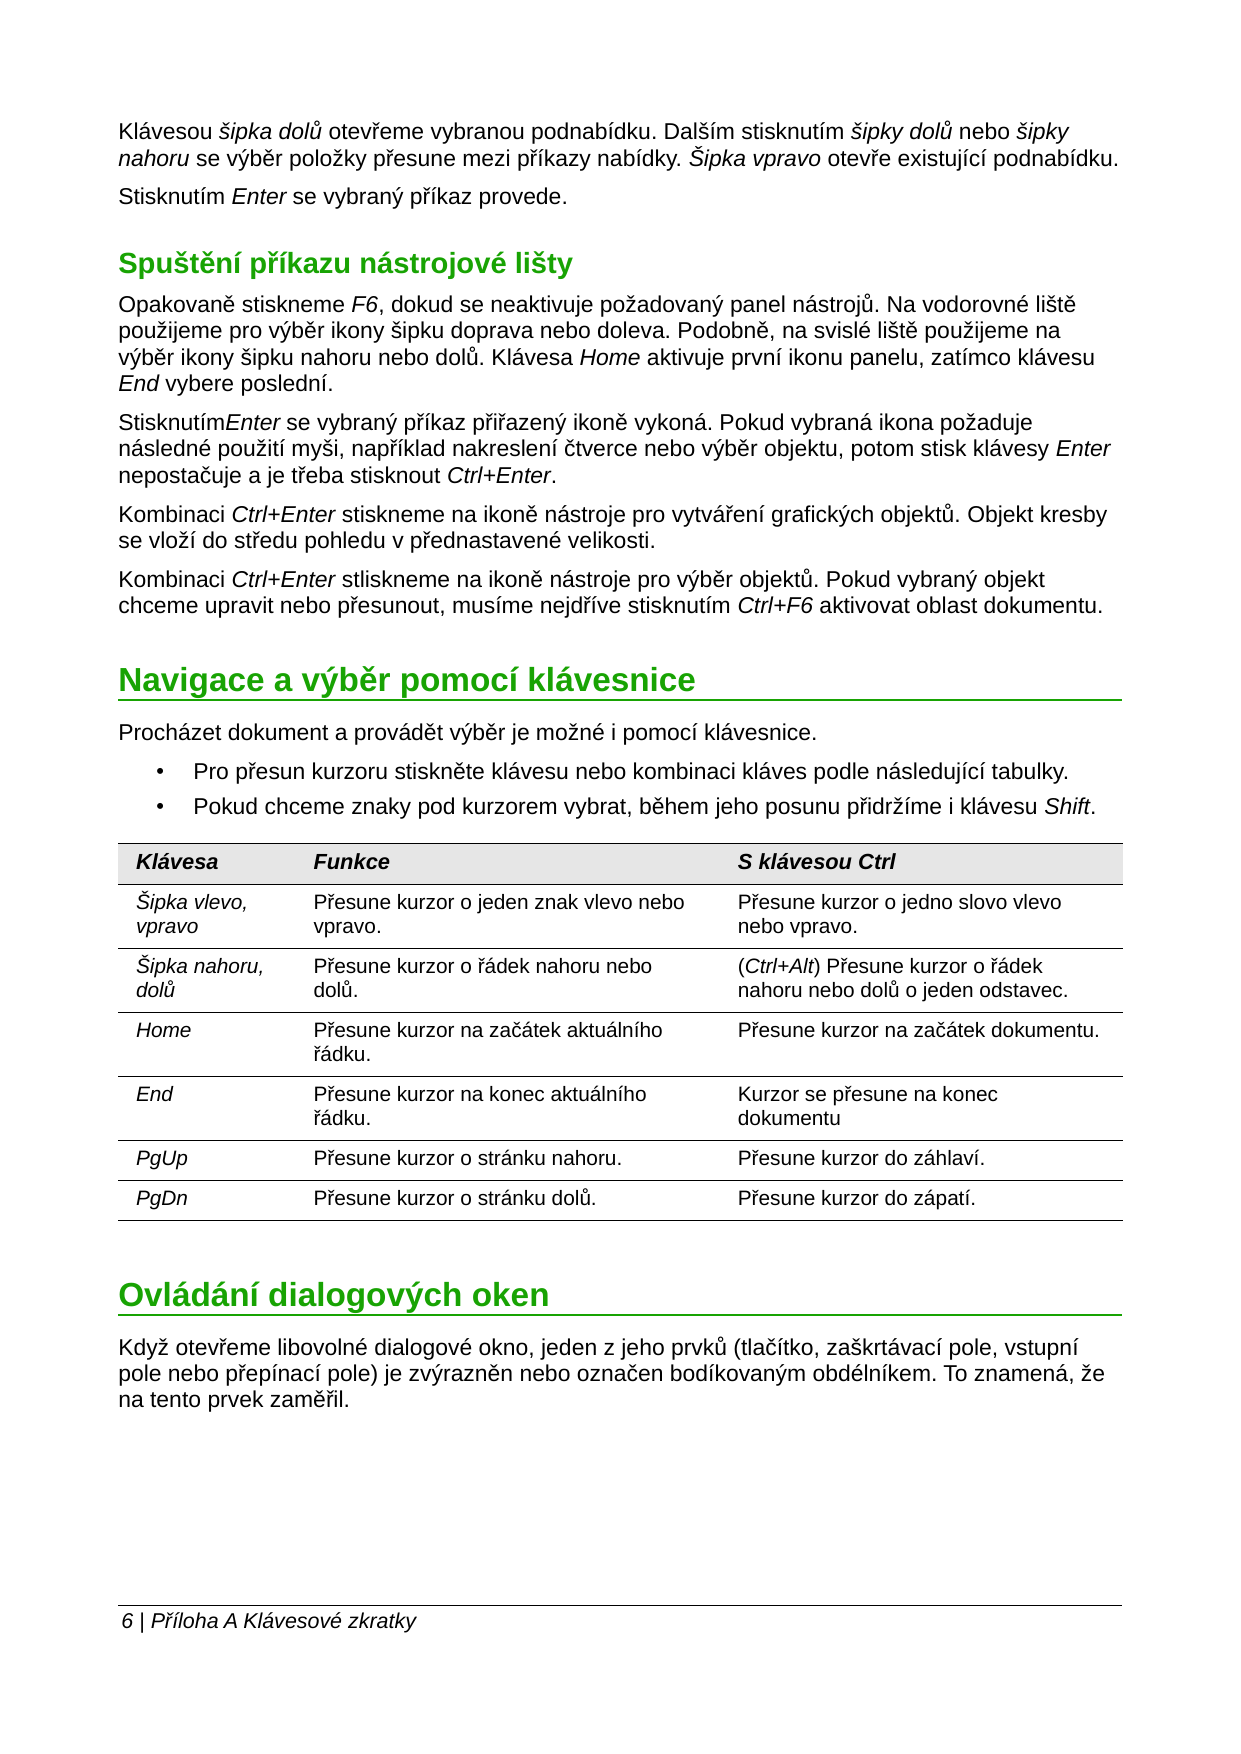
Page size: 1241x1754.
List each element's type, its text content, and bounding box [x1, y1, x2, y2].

table_cell Přesune kurzor o jedno slovo vlevo nebo vpravo. [720, 885, 1123, 948]
table_cell Přesune kurzor do záhlaví. [720, 1141, 1123, 1180]
subtitle Spuštění příkazu nástrojové lišty [118, 246, 1122, 279]
table_cell Kurzor se přesune na konec dokumentu [720, 1077, 1123, 1140]
table_cell Přesune kurzor na začátek aktuálního řádku. [296, 1013, 720, 1076]
list Pokud chceme znaky pod kurzorem vybrat, během jeho posunu přidržíme i klávesu Shift. [156, 793, 1122, 819]
table_cell PgDn [118, 1181, 296, 1220]
table_cell Přesune kurzor o stránku nahoru. [296, 1141, 720, 1180]
text Když otevřeme libovolné dialogové okno, jeden z jeho prvků (tlačítko, zaškrtávací pole, vstupní pole nebo přepínací pole) je zvýrazněn nebo označen bodíkovaným obdélníkem. To znamená, že na tento prvek zaměřil. [118, 1333, 1122, 1412]
table_cell Home [118, 1013, 296, 1076]
table_cell (Ctrl+Alt) Přesune kurzor o řádek nahoru nebo dolů o jeden odstavec. [720, 949, 1123, 1012]
text StisknutímEnter se vybraný příkaz přiřazený ikoně vykoná. Pokud vybraná ikona požaduje následné použití myši, například nakreslení čtverce nebo výběr objektu, potom stisk klávesy Enter nepostačuje a je třeba stisknout Ctrl+Enter. [118, 409, 1122, 488]
table_cell PgUp [118, 1141, 296, 1180]
list Pro přesun kurzoru stiskněte klávesu nebo kombinaci kláves podle následující tabulky. [156, 758, 1122, 784]
table_cell End [118, 1077, 296, 1140]
text Opakovaně stiskneme F6, dokud se neaktivuje požadovaný panel nástrojů. Na vodorovné liště použijeme pro výběr ikony šipku doprava nebo doleva. Podobně, na svislé liště použijeme na výběr ikony šipku nahoru nebo dolů. Klávesa Home aktivuje první ikonu panelu, zatímco klávesu End vybere poslední. [118, 291, 1122, 397]
table_cell Šipka nahoru, dolů [118, 949, 296, 1012]
table_header Klávesa [118, 844, 296, 884]
table_header S klávesou Ctrl [720, 844, 1123, 884]
list Procházet dokument a provádět výběr je možné i pomocí klávesnice. [118, 719, 1122, 745]
text Kombinaci Ctrl+Enter stiskneme na ikoně nástroje pro vytváření grafických objektů. Objekt kresby se vloží do středu pohledu v přednastavené velikosti. [118, 501, 1122, 553]
subtitle Navigace a výběr pomocí klávesnice [118, 661, 1122, 699]
table_cell Šipka vlevo, vpravo [118, 885, 296, 948]
table_cell Přesune kurzor o jeden znak vlevo nebo vpravo. [296, 885, 720, 948]
text Kombinaci Ctrl+Enter stliskneme na ikoně nástroje pro výběr objektů. Pokud vybraný objekt chceme upravit nebo přesunout, musíme nejdříve stisknutím Ctrl+F6 aktivovat oblast dokumentu. [118, 566, 1122, 618]
subtitle Ovládání dialogových oken [118, 1275, 1122, 1314]
text Klávesou šipka dolů otevřeme vybranou podnabídku. Dalším stisknutím šipky dolů nebo šipky nahoru se výběr položky přesune mezi příkazy nabídky. Šipka vpravo otevře existující podnabídku. [118, 118, 1122, 171]
table_header Funkce [296, 844, 720, 884]
text Stisknutím Enter se vybraný příkaz provede. [118, 183, 1122, 210]
table_cell Přesune kurzor na začátek dokumentu. [720, 1013, 1123, 1076]
table_cell Přesune kurzor o řádek nahoru nebo dolů. [296, 949, 720, 1012]
table_cell Přesune kurzor do zápatí. [720, 1181, 1123, 1220]
table_cell Přesune kurzor o stránku dolů. [296, 1181, 720, 1220]
table_cell Přesune kurzor na konec aktuálního řádku. [296, 1077, 720, 1140]
